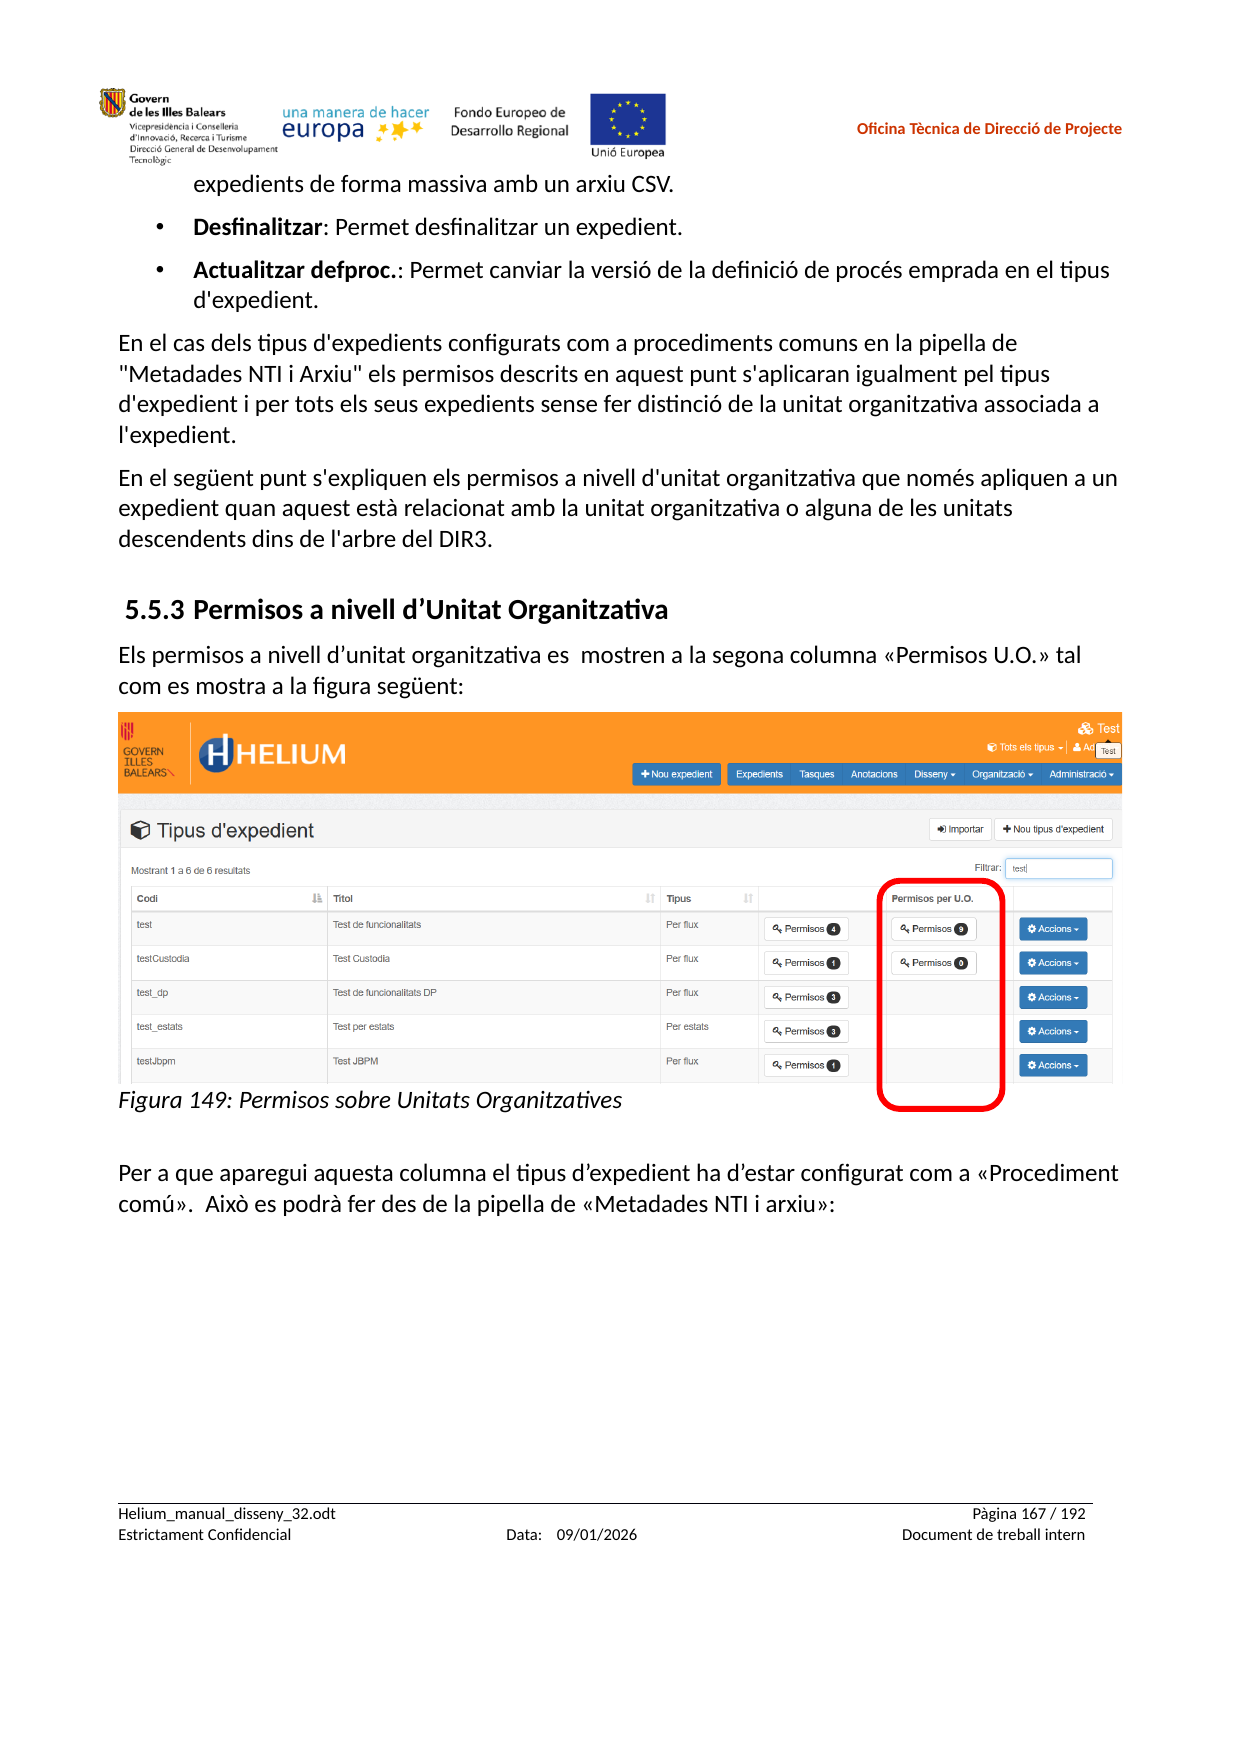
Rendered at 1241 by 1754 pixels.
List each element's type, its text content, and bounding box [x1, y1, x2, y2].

text Els permisos a nivell d’unitat organitzativa es mostren a la segona columna «Permisos U.O.» tal com es mostra a la figura següent: [118, 639, 1122, 700]
list Desfinalitzar: Permet desfinalitzar un expedient. [156, 211, 1122, 241]
text En el següent punt s'expliquen els permisos a nivell d'unitat organitzativa que només apliquen a un expedient quan aquest està relacionat amb la unitat organitzativa o alguna de les unitats descendents dins de l'arbre del DIR3. [118, 462, 1122, 554]
picture [118, 712, 1123, 1084]
list Actualitzar defproc.: Permet canviar la versió de la definició de procés emprada en el tipus d'expedient. [156, 254, 1122, 315]
picture [883, 884, 999, 1084]
text En el cas dels tipus d'expedients configurats com a procediments comuns en la pipella de "Metadades NTI i Arxiu" els permisos descrits en aquest punt s'aplicaran igualment pel tipus d'expedient i per tots els seus expedients sense fer distinció de la unitat organitzativa associada a l'expedient. [118, 327, 1122, 449]
text Figura 149: Permisos sobre Unitats Organitzatives [118, 1084, 1122, 1114]
picture [99, 87, 668, 166]
list expedients de forma massiva amb un arxiu CSV. [156, 168, 1122, 198]
text Per a que aparegui aquesta columna el tipus d’expedient ha d’estar configurat com a «Procediment comú». Això es podrà fer des de la pipella de «Metadades NTI i arxiu»: [118, 1157, 1122, 1218]
subtitle Permisos a nivell d’Unitat Organitzativa [118, 591, 1122, 627]
